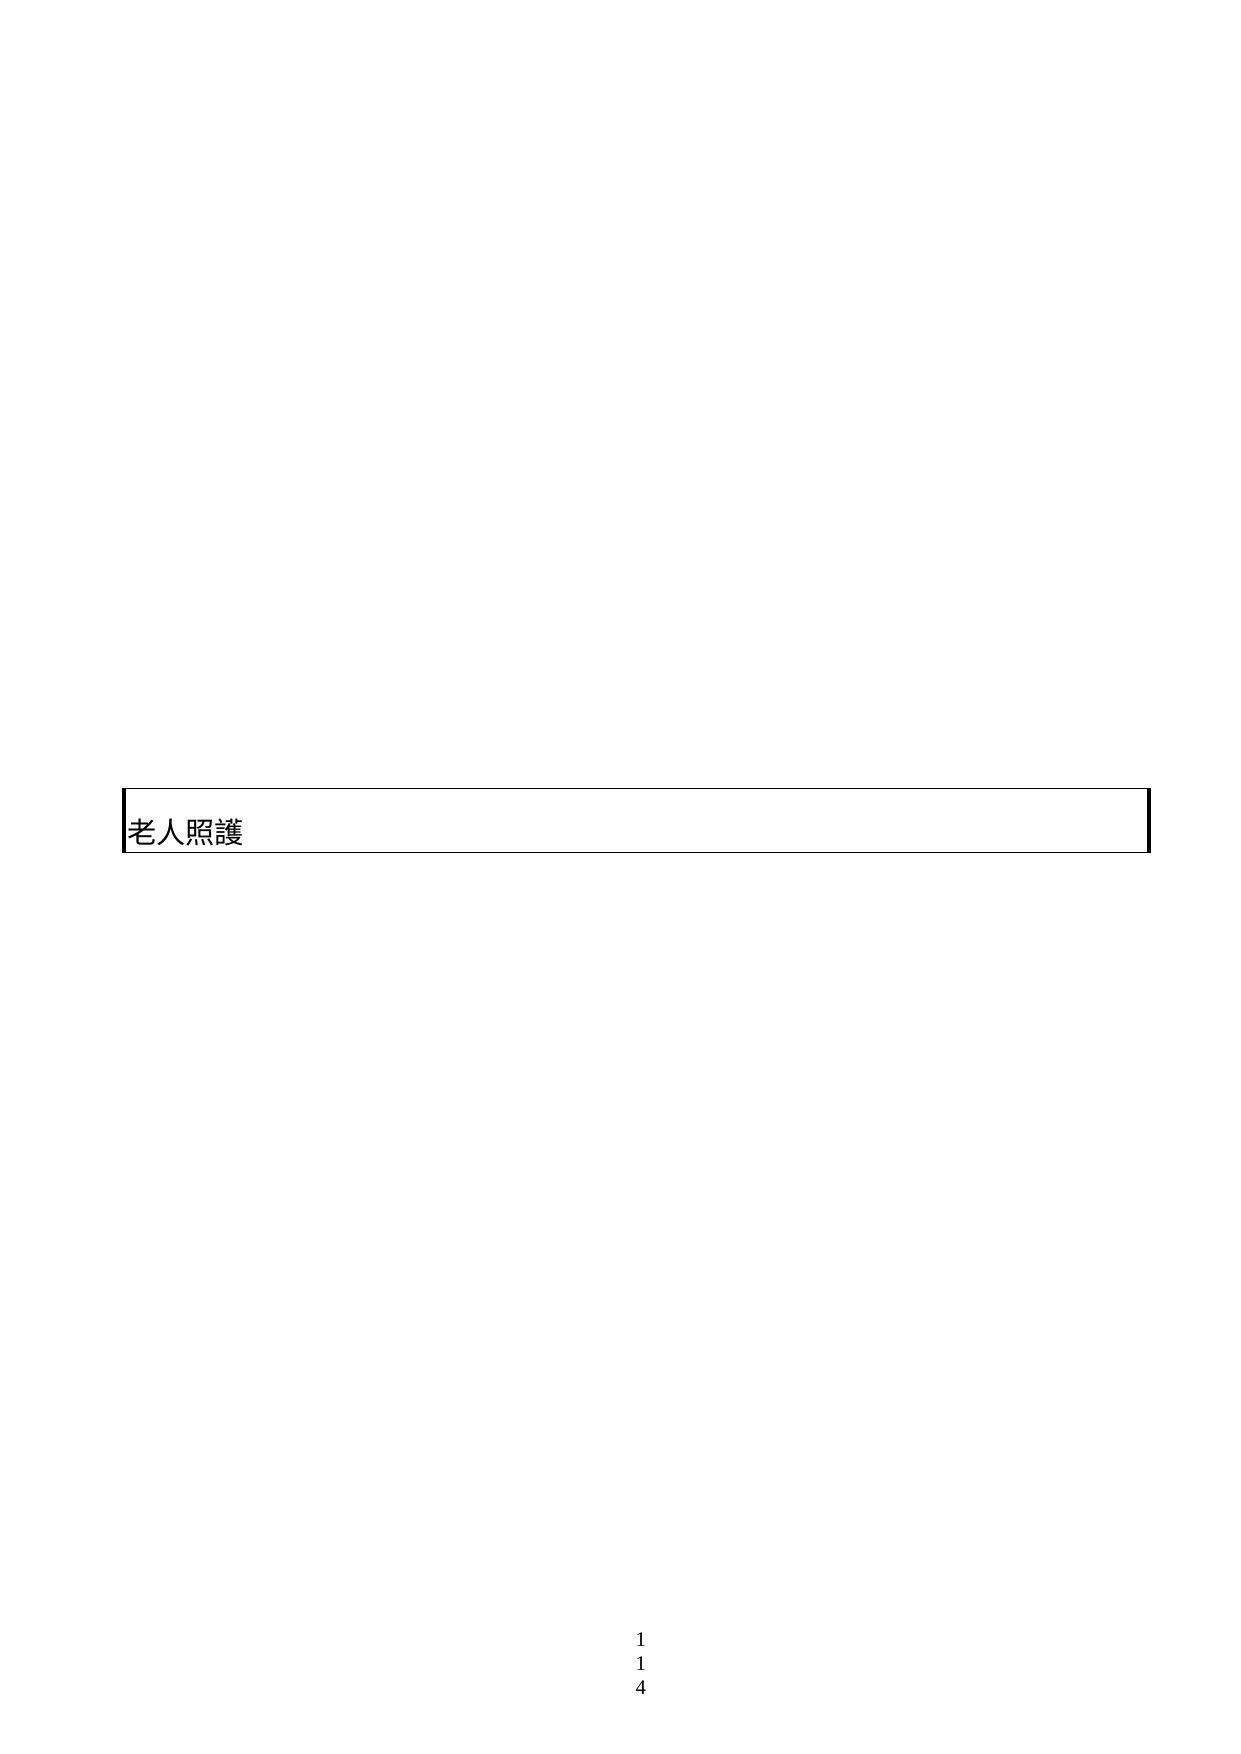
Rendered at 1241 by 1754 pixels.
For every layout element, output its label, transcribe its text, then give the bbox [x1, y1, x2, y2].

table_cell 老人照護 [126, 789, 1147, 852]
